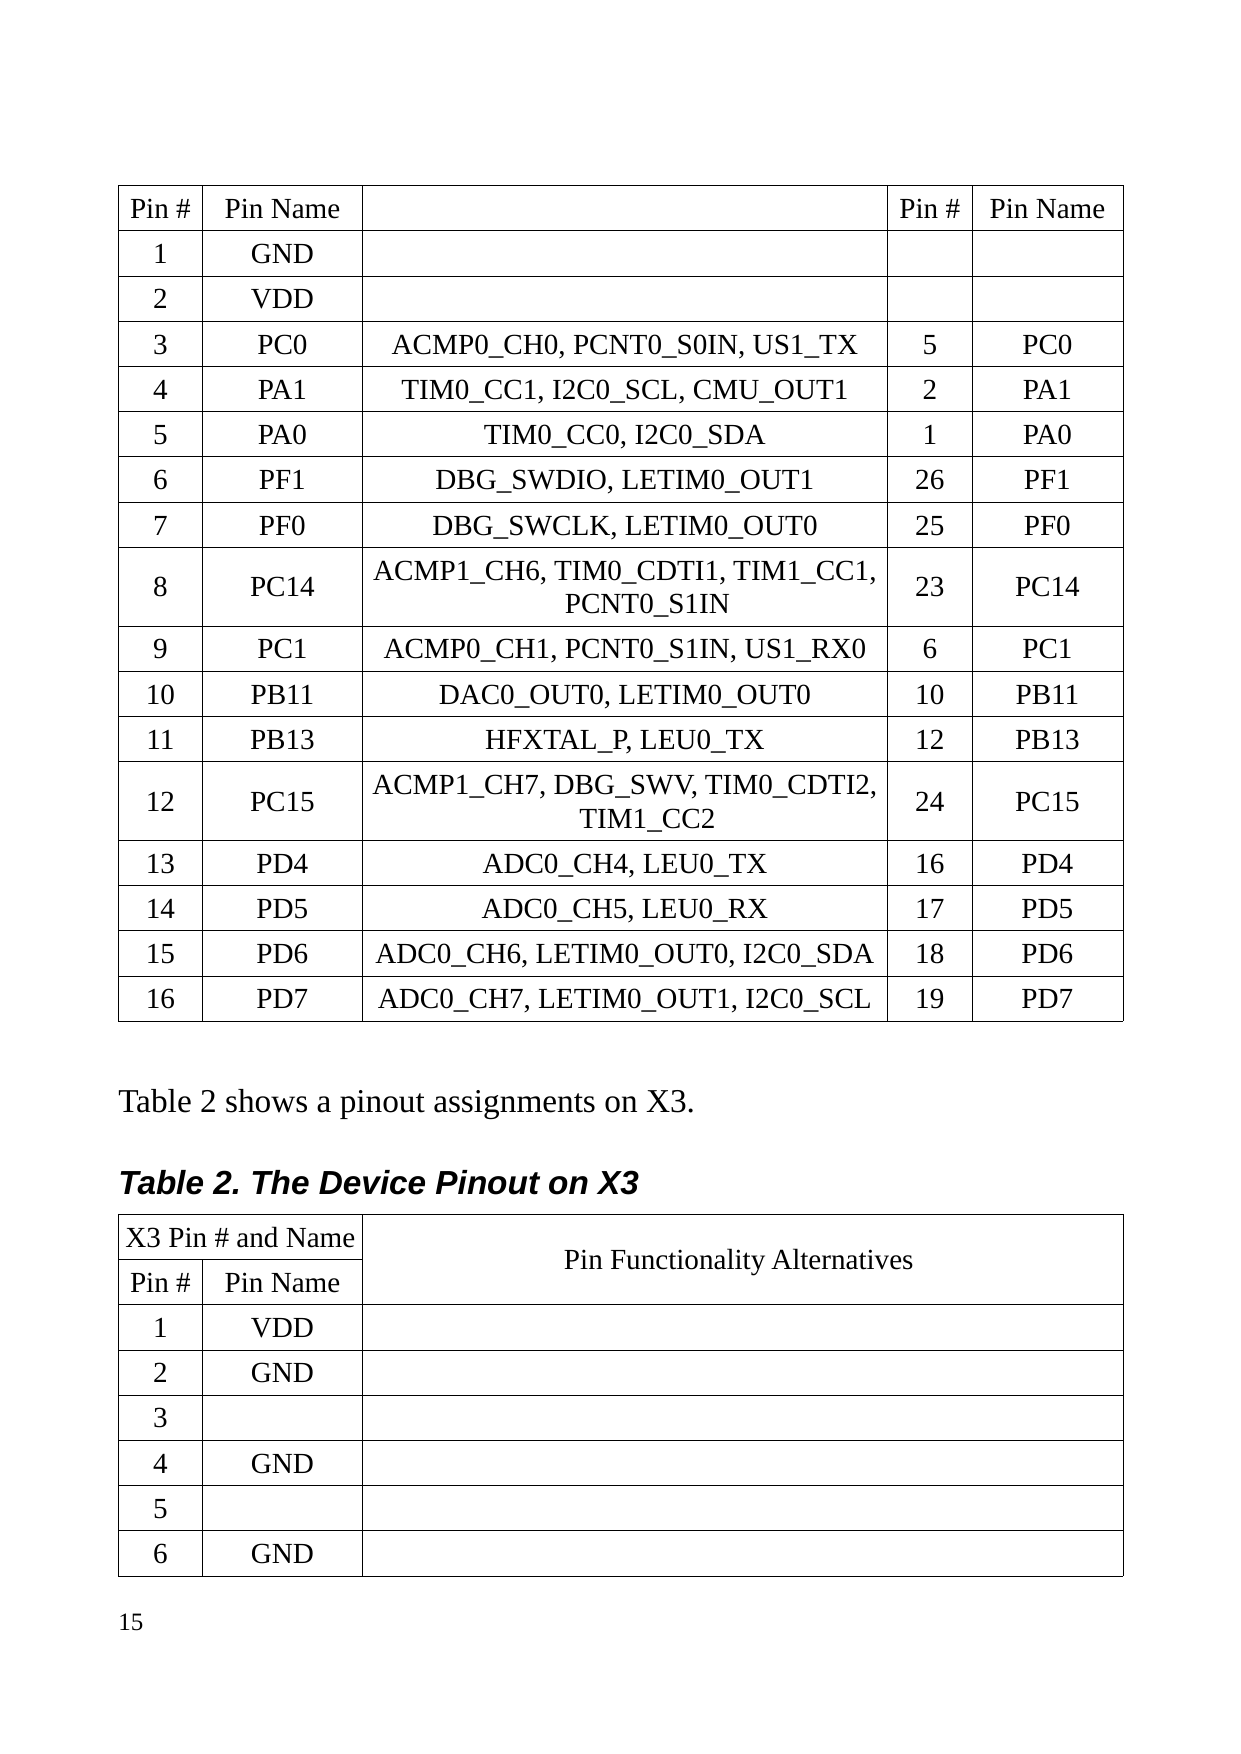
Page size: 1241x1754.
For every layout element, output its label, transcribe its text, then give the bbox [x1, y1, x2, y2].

table_cell 17 [888, 886, 972, 930]
table_cell [203, 1486, 362, 1530]
table_cell [363, 1351, 1123, 1395]
table_cell 4 [119, 367, 202, 411]
table_cell PF1 [203, 457, 362, 502]
table_cell 5 [119, 1486, 202, 1530]
table_cell 3 [119, 1396, 202, 1440]
table_cell 5 [888, 322, 972, 366]
table_cell 11 [119, 717, 202, 761]
table_cell PD6 [203, 931, 362, 976]
table_cell PB11 [203, 672, 362, 716]
table_header Pin Functionality Alternatives [363, 1215, 1123, 1304]
table_cell 16 [888, 841, 972, 885]
table_cell 6 [888, 627, 972, 671]
table_cell ADC0_CH7, LETIM0_OUT1, I2C0_SCL [363, 977, 887, 1021]
table_cell Pin # [119, 186, 202, 230]
table_cell PD4 [973, 841, 1123, 885]
table_cell HFXTAL_P, LEU0_TX [363, 717, 887, 761]
table_cell 6 [119, 457, 202, 502]
table_cell 2 [888, 367, 972, 411]
table_cell 16 [119, 977, 202, 1021]
table_cell Pin # [888, 186, 972, 230]
table_cell PA0 [203, 412, 362, 456]
table_cell DBG_SWDIO, LETIM0_OUT1 [363, 457, 887, 502]
table_cell [363, 1305, 1123, 1349]
table_cell PC15 [203, 762, 362, 840]
table_cell ADC0_CH5, LEU0_RX [363, 886, 887, 930]
table_cell Pin Name [203, 1260, 362, 1304]
table_cell 23 [888, 548, 972, 626]
table_cell PD5 [973, 886, 1123, 930]
table_cell PB13 [973, 717, 1123, 761]
table_cell 19 [888, 977, 972, 1021]
table_cell TIM0_CC1, I2C0_SCL, CMU_OUT1 [363, 367, 887, 411]
table_cell ADC0_CH4, LEU0_TX [363, 841, 887, 885]
table_cell [363, 1441, 1123, 1485]
table_cell GND [203, 1531, 362, 1576]
table_cell 8 [119, 548, 202, 626]
table_cell ACMP0_CH1, PCNT0_S1IN, US1_RX0 [363, 627, 887, 671]
table_cell ACMP0_CH0, PCNT0_S0IN, US1_TX [363, 322, 887, 366]
table_cell [363, 1531, 1123, 1576]
table_cell 5 [119, 412, 202, 456]
table_cell GND [203, 1441, 362, 1485]
table_cell 9 [119, 627, 202, 671]
table_cell 24 [888, 762, 972, 840]
table_cell [888, 231, 972, 276]
table_cell PC14 [203, 548, 362, 626]
table_cell [363, 277, 887, 321]
table_header X3 Pin # and Name [119, 1215, 362, 1259]
table_cell PD6 [973, 931, 1123, 976]
table_cell PF0 [973, 503, 1123, 547]
table_cell PB13 [203, 717, 362, 761]
table_cell [888, 277, 972, 321]
table_cell PF0 [203, 503, 362, 547]
table_cell DAC0_OUT0, LETIM0_OUT0 [363, 672, 887, 716]
table_cell 10 [119, 672, 202, 716]
table_cell PC0 [203, 322, 362, 366]
table_cell 15 [119, 931, 202, 976]
table_cell PC14 [973, 548, 1123, 626]
table_cell Pin Name [203, 186, 362, 230]
table_cell PC0 [973, 322, 1123, 366]
subtitle Table 2. The Device Pinout on X3 [118, 1163, 1122, 1201]
table_cell ACMP1_CH7, DBG_SWV, TIM0_CDTI2, TIM1_CC2 [363, 762, 887, 840]
table_cell 12 [119, 762, 202, 840]
table_cell 1 [119, 1305, 202, 1349]
table_cell GND [203, 231, 362, 276]
table_cell PD4 [203, 841, 362, 885]
table_cell 14 [119, 886, 202, 930]
table_cell GND [203, 1351, 362, 1395]
table_cell VDD [203, 1305, 362, 1349]
table_cell VDD [203, 277, 362, 321]
table_cell [363, 1486, 1123, 1530]
table_header [363, 186, 887, 230]
table_cell 2 [119, 1351, 202, 1395]
table_cell PD5 [203, 886, 362, 930]
table_cell PD7 [973, 977, 1123, 1021]
table_cell PC15 [973, 762, 1123, 840]
list Table 2 shows a pinout assignments on X3. [118, 1082, 1122, 1120]
table_cell 4 [119, 1441, 202, 1485]
table_cell DBG_SWCLK, LETIM0_OUT0 [363, 503, 887, 547]
table_cell PC1 [203, 627, 362, 671]
table_cell 10 [888, 672, 972, 716]
table_cell ADC0_CH6, LETIM0_OUT0, I2C0_SDA [363, 931, 887, 976]
table_cell 26 [888, 457, 972, 502]
table_cell 18 [888, 931, 972, 976]
table_cell TIM0_CC0, I2C0_SDA [363, 412, 887, 456]
table_cell Pin # [119, 1260, 202, 1304]
table_cell 13 [119, 841, 202, 885]
table_cell [363, 1396, 1123, 1440]
table_cell [973, 277, 1123, 321]
table_cell ACMP1_CH6, TIM0_CDTI1, TIM1_CC1, PCNT0_S1IN [363, 548, 887, 626]
table_cell 12 [888, 717, 972, 761]
table_cell Pin Name [973, 186, 1123, 230]
table_cell 1 [119, 231, 202, 276]
table_cell PF1 [973, 457, 1123, 502]
table_cell PC1 [973, 627, 1123, 671]
table_cell PA1 [203, 367, 362, 411]
table_cell PB11 [973, 672, 1123, 716]
table_cell [203, 1396, 362, 1440]
table_cell [973, 231, 1123, 276]
table_cell PA1 [973, 367, 1123, 411]
table_cell 1 [888, 412, 972, 456]
table_cell 25 [888, 503, 972, 547]
table_cell [363, 231, 887, 276]
table_cell 7 [119, 503, 202, 547]
table_cell PD7 [203, 977, 362, 1021]
table_cell 6 [119, 1531, 202, 1576]
table_cell PA0 [973, 412, 1123, 456]
table_cell 2 [119, 277, 202, 321]
table_cell 3 [119, 322, 202, 366]
